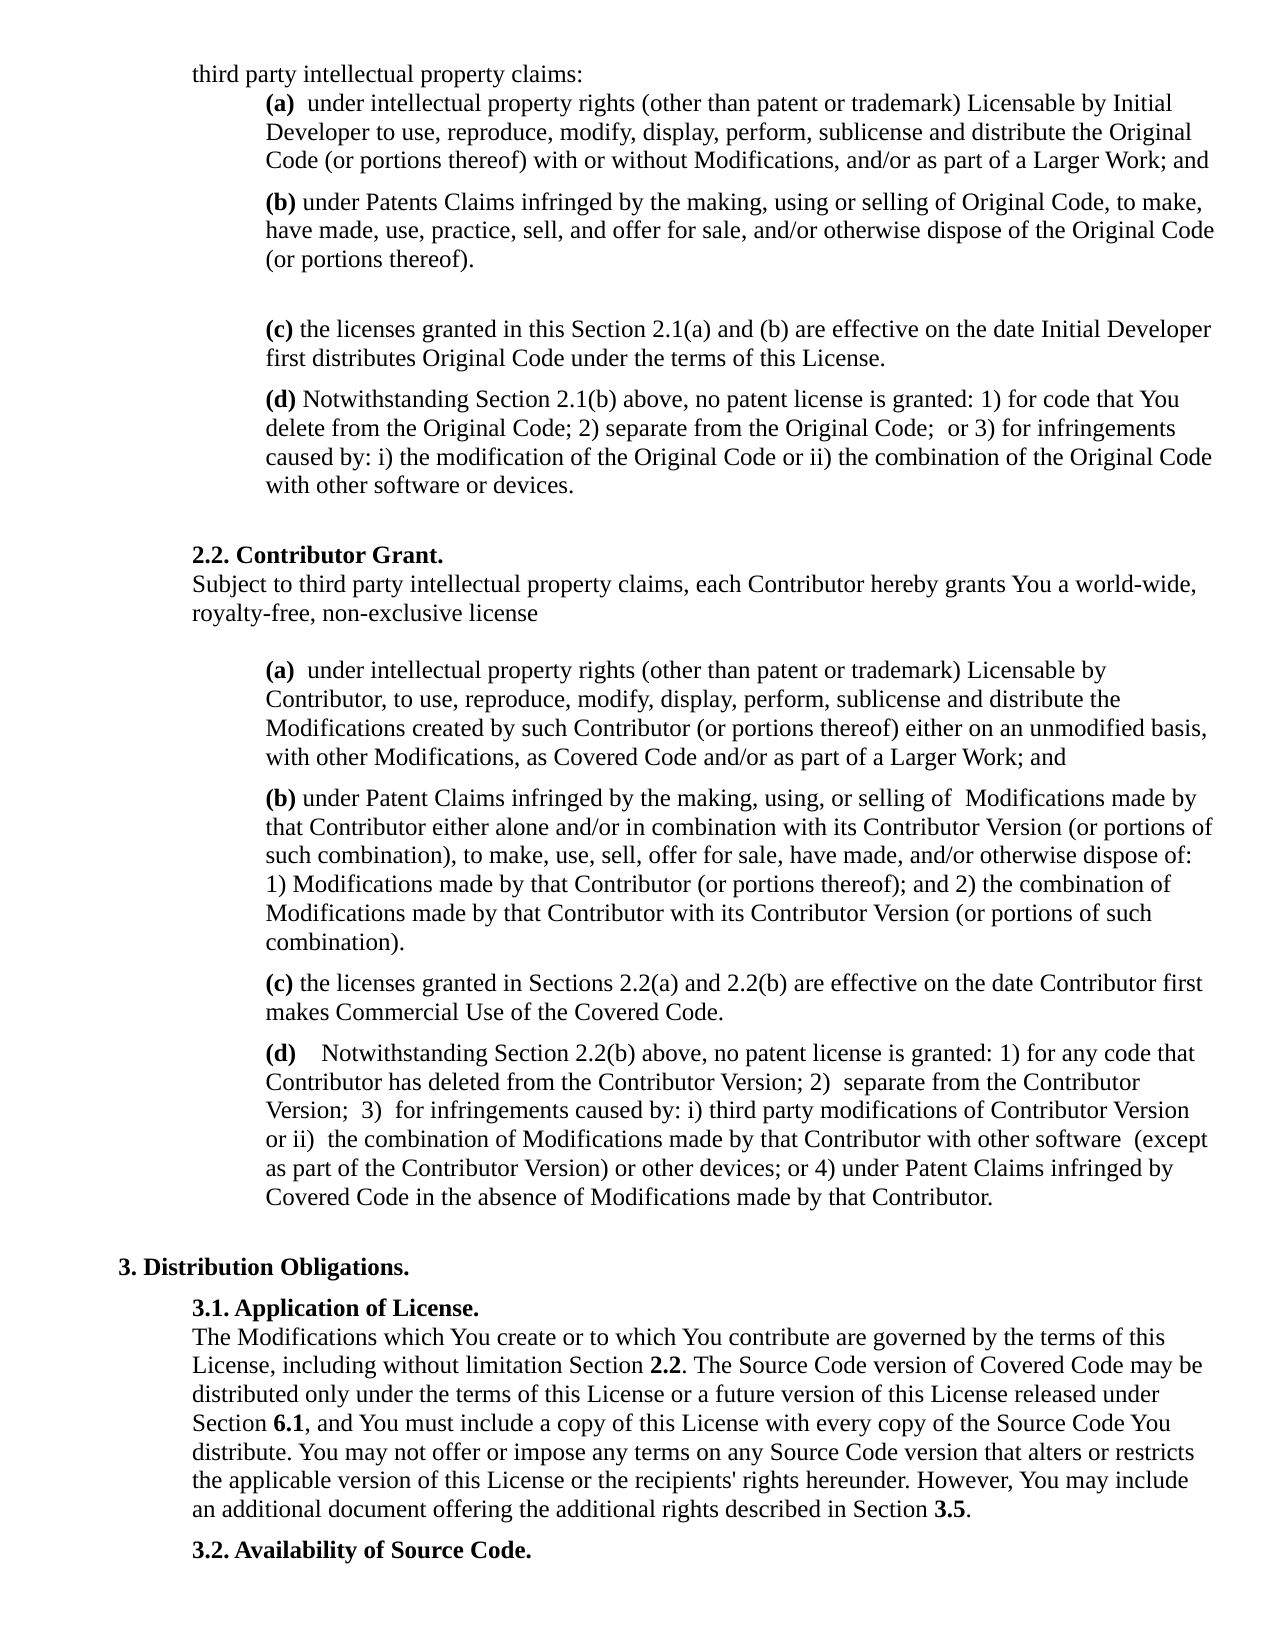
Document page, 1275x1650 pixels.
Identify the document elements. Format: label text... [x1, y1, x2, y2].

list (a) under intellectual property rights (other than patent or trademark) Licensable by Initial Developer to use, reproduce, modify, display, perform, sublicense and distribute the Original Code (or portions thereof) with or without Modifications, and/or as part of a Larger Work; and [236, 88, 1216, 174]
text 3. Distribution Obligations. [118, 1223, 1216, 1280]
list 2.2. Contributor Grant. Subject to third party intellectual property claims, each Contributor hereby grants You a world-wide, royalty-free, non-exclusive license [162, 540, 1216, 627]
list (c) the licenses granted in this Section 2.1(a) and (b) are effective on the date Initial Developer first distributes Original Code under the terms of this License. [236, 314, 1216, 372]
list (b) under Patents Claims infringed by the making, using or selling of Original Code, to make, have made, use, practice, sell, and offer for sale, and/or otherwise dispose of the Original Code (or portions thereof). [236, 187, 1216, 273]
list (c) the licenses granted in Sections 2.2(a) and 2.2(b) are effective on the date Contributor first makes Commercial Use of the Covered Code. [236, 968, 1216, 1025]
list (b) under Patent Claims infringed by the making, using, or selling of Modifications made by that Contributor either alone and/or in combination with its Contributor Version (or portions of such combination), to make, use, sell, offer for sale, have made, and/or otherwise dispose of: 1) Modifications made by that Contributor (or portions thereof); and 2) the combination of Modifications made by that Contributor with its Contributor Version (or portions of such combination). [236, 783, 1216, 955]
list 3.2. Availability of Source Code. [162, 1535, 1216, 1564]
list (a) under intellectual property rights (other than patent or trademark) Licensable by Contributor, to use, reproduce, modify, display, perform, sublicense and distribute the Modifications created by such Contributor (or portions thereof) either on an unmodified basis, with other Modifications, as Covered Code and/or as part of a Larger Work; and [236, 627, 1216, 770]
list third party intellectual property claims: [162, 59, 1216, 88]
list (d) Notwithstanding Section 2.1(b) above, no patent license is granted: 1) for code that You delete from the Original Code; 2) separate from the Original Code; or 3) for infringements caused by: i) the modification of the Original Code or ii) the combination of the Original Code with other software or devices. [236, 384, 1216, 528]
list (d) Notwithstanding Section 2.2(b) above, no patent license is granted: 1) for any code that Contributor has deleted from the Contributor Version; 2) separate from the Contributor Version; 3) for infringements caused by: i) third party modifications of Contributor Version or ii) the combination of Modifications made by that Contributor with other software (except as part of the Contributor Version) or other devices; or 4) under Patent Claims infringed by Covered Code in the absence of Modifications made by that Contributor. [236, 1038, 1216, 1210]
list 3.1. Application of License. The Modifications which You create or to which You contribute are governed by the terms of this License, including without limitation Section 2.2. The Source Code version of Covered Code may be distributed only under the terms of this License or a future version of this License released under Section 6.1, and You must include a copy of this License with every copy of the Source Code You distribute. You may not offer or impose any terms on any Source Code version that alters or restricts the applicable version of this License or the recipients' rights hereunder. However, You may include an additional document offering the additional rights described in Section 3.5. [162, 1293, 1216, 1523]
